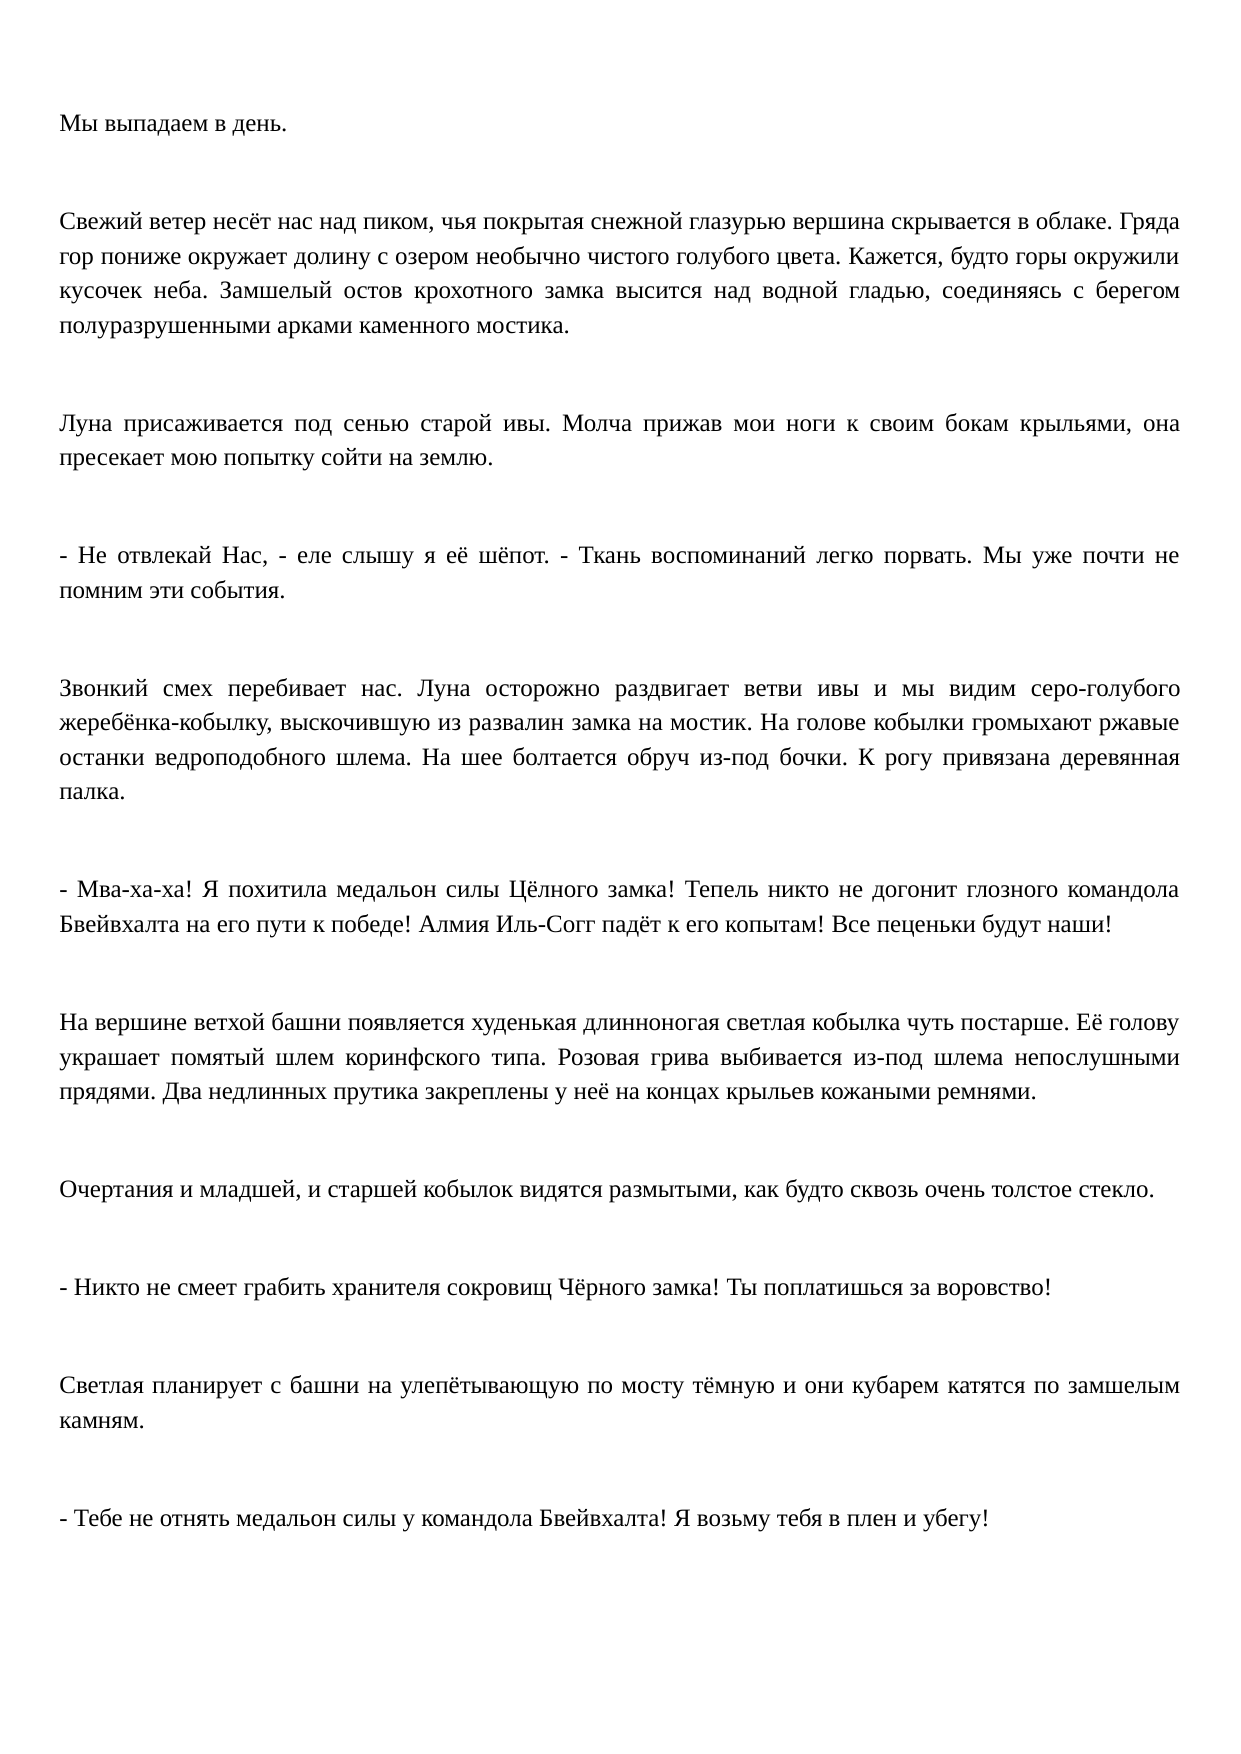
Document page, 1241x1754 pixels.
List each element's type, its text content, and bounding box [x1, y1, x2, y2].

text Мы выпадаем в день. [59, 108, 1181, 137]
text На вершине ветхой башни появляется худенькая длинноногая светлая кобылка чуть постарше. Её голову украшает помятый шлем коринфского типа. Розовая грива выбивается из-под шлема непослушными прядями. Два недлинных прутика закреплены у неё на концах крыльев кожаными ремнями. [59, 1007, 1181, 1105]
text - Мва-ха-ха! Я похитила медальон силы Цёлного замка! Тепель никто не догонит глозного командола Бвейвхалта на его пути к победе! Алмия Иль-Согг падёт к его копытам! Все пеценьки будут наши! [59, 874, 1181, 938]
text Светлая планирует с башни на улепётывающую по мосту тёмную и они кубарем катятся по замшелым камням. [59, 1371, 1181, 1434]
text - Тебе не отнять медальон силы у командола Бвейвхалта! Я возьму тебя в плен и убегу! [59, 1503, 1181, 1532]
text Звонкий смех перебивает нас. Луна осторожно раздвигает ветви ивы и мы видим серо-голубого жеребёнка-кобылку, выскочившую из развалин замка на мостик. На голове кобылки громыхают ржавые останки ведроподобного шлема. На шее болтается обруч из-под бочки. К рогу привязана деревянная палка. [59, 673, 1181, 805]
text Очертания и младшей, и старшей кобылок видятся размытыми, как будто сквозь очень толстое стекло. [59, 1174, 1181, 1203]
text Луна присаживается под сенью старой ивы. Молча прижав мои ноги к своим бокам крыльями, она пресекает мою попытку сойти на землю. [59, 408, 1181, 471]
text Свежий ветер несёт нас над пиком, чья покрытая снежной глазурью вершина скрывается в облаке. Гряда гор пониже окружает долину с озером необычно чистого голубого цвета. Кажется, будто горы окружили кусочек неба. Замшелый остов крохотного замка высится над водной гладью, соединяясь с берегом полуразрушенными арками каменного мостика. [59, 206, 1181, 338]
text - Не отвлекай Нас, - еле слышу я её шёпот. - Ткань воспоминаний легко порвать. Мы уже почти не помним эти события. [59, 540, 1181, 604]
text - Никто не смеет грабить хранителя сокровищ Чёрного замка! Ты поплатишься за воровство! [59, 1272, 1181, 1301]
